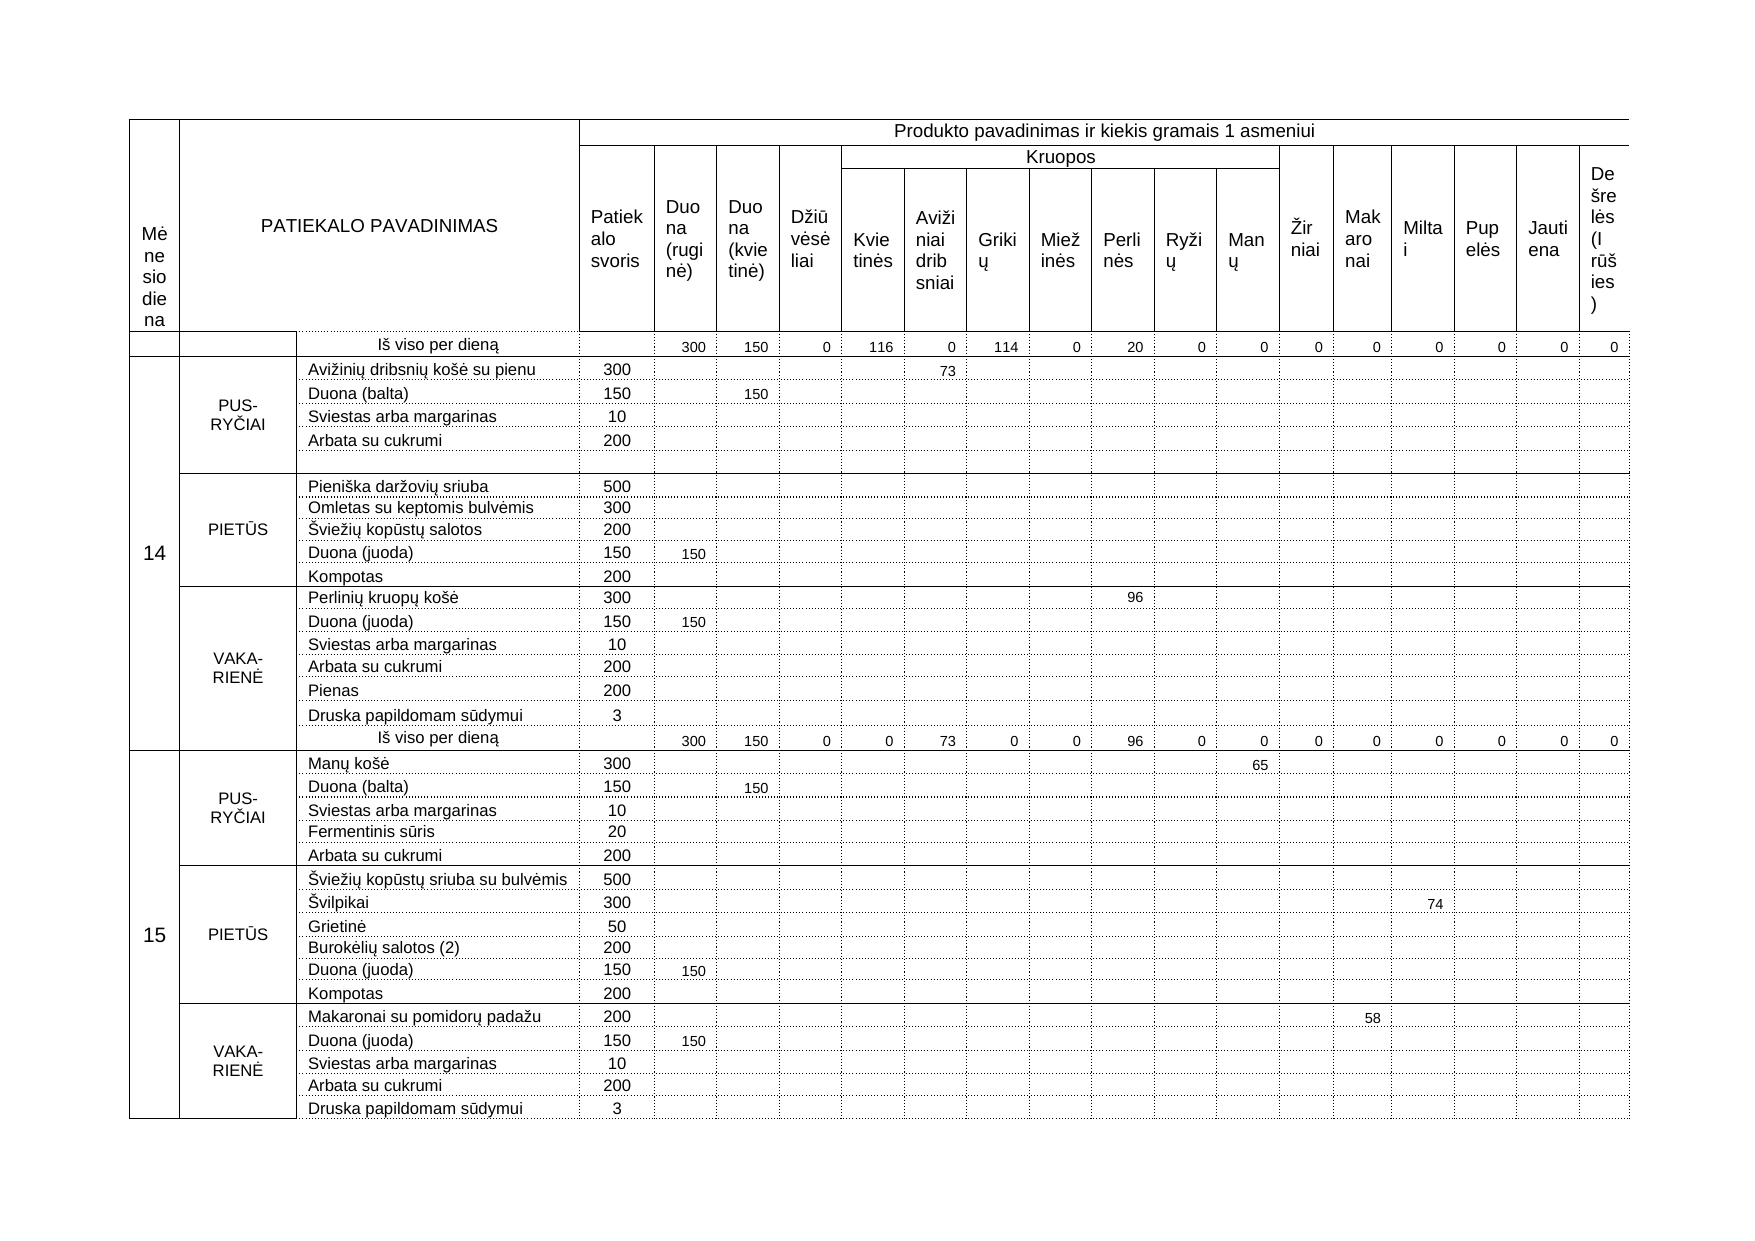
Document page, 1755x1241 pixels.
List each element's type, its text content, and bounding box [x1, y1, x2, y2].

table_cell [1217, 889, 1279, 912]
table_cell [1517, 379, 1579, 403]
table_cell [1334, 979, 1392, 1003]
table_cell [717, 889, 779, 912]
table_cell [1092, 1026, 1154, 1049]
table_cell [1579, 936, 1629, 957]
table_cell [1154, 562, 1217, 586]
table_cell [654, 562, 717, 586]
table_cell [1217, 518, 1279, 540]
table_cell [1217, 842, 1279, 865]
table_cell [1579, 450, 1629, 473]
table_header Produkto pavadinimas ir kiekis gramais 1 asmeniui [580, 120, 1629, 145]
table_cell [779, 912, 842, 936]
table_cell 0 [1217, 725, 1279, 749]
table_cell [1517, 587, 1579, 607]
table_cell [1392, 426, 1454, 449]
table_cell [1517, 866, 1579, 889]
table_header Mėnesio diena [130, 120, 179, 331]
table_cell [654, 676, 717, 699]
table_cell [1217, 496, 1279, 518]
table_cell [1154, 866, 1217, 889]
table_cell [1579, 796, 1629, 820]
table_cell [654, 842, 717, 865]
table_cell [904, 979, 967, 1003]
table_cell [1517, 676, 1579, 699]
table_cell [779, 379, 842, 403]
table_cell [1392, 676, 1454, 699]
table_cell Kruopos [842, 146, 1279, 168]
table_cell 0 [1029, 332, 1092, 356]
table_cell [1092, 450, 1154, 473]
table_cell [1392, 936, 1454, 957]
table_cell [1392, 608, 1454, 631]
table_cell [654, 403, 717, 426]
table_cell [1517, 889, 1579, 912]
table_cell [1092, 654, 1154, 676]
table_cell [1092, 474, 1154, 496]
table_cell [1392, 562, 1454, 586]
table_cell 96 [1092, 725, 1154, 749]
table_cell [1217, 936, 1279, 957]
table_cell [654, 1095, 717, 1118]
table_cell [842, 912, 904, 936]
table_cell [1154, 496, 1217, 518]
table_cell [1517, 426, 1579, 449]
table_cell [1029, 751, 1092, 773]
table_cell [967, 474, 1029, 496]
table_cell [1217, 540, 1279, 562]
table_cell [1217, 1004, 1279, 1026]
table_cell [1092, 379, 1154, 403]
table_cell Druska papildomam sūdymui [297, 1095, 579, 1118]
table_cell [842, 1004, 904, 1026]
table_cell [1517, 1004, 1579, 1026]
table_cell 0 [967, 725, 1029, 749]
table_cell [1454, 654, 1517, 676]
table_cell [1392, 450, 1454, 473]
table_cell [779, 450, 842, 473]
table_cell [1517, 1095, 1579, 1118]
table_cell 300 [579, 587, 654, 607]
table_cell [967, 379, 1029, 403]
table_cell [904, 912, 967, 936]
table_cell 300 [579, 357, 654, 379]
table_cell [842, 540, 904, 562]
table_cell [967, 1073, 1029, 1095]
table_cell [1217, 608, 1279, 631]
table_cell [1454, 958, 1517, 979]
table_cell [779, 426, 842, 449]
table_cell [842, 773, 904, 796]
table_cell [1029, 796, 1092, 820]
table_cell [1579, 1073, 1629, 1095]
table_cell [1154, 450, 1217, 473]
table_cell Avižiniai dribsniai [905, 169, 966, 331]
table_cell [717, 700, 779, 724]
table_cell [1279, 1026, 1334, 1049]
table_cell [904, 562, 967, 586]
table_cell [842, 357, 904, 379]
table_cell [904, 654, 967, 676]
table_cell 0 [1154, 332, 1217, 356]
table_cell [1454, 562, 1517, 586]
table_cell 200 [579, 842, 654, 865]
table_cell [842, 796, 904, 820]
table_cell [1334, 958, 1392, 979]
table_cell 3 [579, 1095, 654, 1118]
table_cell [1392, 700, 1454, 724]
table_cell [904, 403, 967, 426]
table_cell [1454, 426, 1517, 449]
table_cell [1029, 403, 1092, 426]
table_cell 0 [779, 332, 842, 356]
table_cell [1154, 912, 1217, 936]
table_cell Grietinė [297, 912, 579, 936]
table_cell [967, 654, 1029, 676]
table_cell [1029, 587, 1092, 607]
table_cell [1217, 912, 1279, 936]
table_cell [1517, 357, 1579, 379]
table_cell [1334, 700, 1392, 724]
table_cell Duona (juoda) [297, 958, 579, 979]
table_cell [904, 700, 967, 724]
table_cell [717, 1004, 779, 1026]
table_cell [967, 608, 1029, 631]
table_cell [1579, 426, 1629, 449]
table_cell 150 [579, 1026, 654, 1049]
table_cell [1579, 403, 1629, 426]
table_cell [1579, 474, 1629, 496]
table_cell [842, 587, 904, 607]
table_cell [1392, 587, 1454, 607]
table_cell [180, 332, 296, 356]
table_cell [842, 450, 904, 473]
table_cell [842, 403, 904, 426]
table_cell [1579, 496, 1629, 518]
table_cell [842, 842, 904, 865]
table_cell [1334, 518, 1392, 540]
table_cell [1279, 979, 1334, 1003]
table_cell [1092, 751, 1154, 773]
table_cell [967, 912, 1029, 936]
table_cell 200 [579, 562, 654, 586]
table_cell [842, 496, 904, 518]
table_cell [1334, 866, 1392, 889]
table_cell [654, 654, 717, 676]
table_cell [1517, 936, 1579, 957]
table_cell [1217, 979, 1279, 1003]
table_cell Kvietinės [842, 169, 904, 331]
table_cell [717, 518, 779, 540]
table_cell [1217, 820, 1279, 842]
table_cell [1092, 426, 1154, 449]
table_cell [1334, 631, 1392, 654]
table_cell [1517, 450, 1579, 473]
table_cell [1279, 958, 1334, 979]
table_cell Kompotas [297, 562, 579, 586]
table_cell [1154, 773, 1217, 796]
table_cell [1517, 958, 1579, 979]
table_cell [1517, 751, 1579, 773]
table_cell [717, 979, 779, 1003]
table_cell [1279, 912, 1334, 936]
table_cell [1092, 866, 1154, 889]
table_cell VAKA- RIENĖ [180, 587, 296, 749]
table_cell [717, 450, 779, 473]
table_cell [1517, 1050, 1579, 1073]
table_cell [1154, 1073, 1217, 1095]
table_cell [654, 751, 717, 773]
table_cell [779, 842, 842, 865]
table_cell [904, 958, 967, 979]
table_cell 150 [654, 540, 717, 562]
table_cell [1154, 654, 1217, 676]
table_cell 74 [1392, 889, 1454, 912]
table_cell [1029, 540, 1092, 562]
table_cell [717, 631, 779, 654]
table_cell [1217, 587, 1279, 607]
table_cell [779, 820, 842, 842]
table_cell [1392, 958, 1454, 979]
table_cell [1579, 889, 1629, 912]
table_cell [904, 936, 967, 957]
table_cell 0 [842, 725, 904, 749]
table_cell [842, 958, 904, 979]
table_cell [297, 450, 579, 473]
table_cell [1279, 1073, 1334, 1095]
table_cell [1454, 608, 1517, 631]
table_cell 300 [579, 889, 654, 912]
table_cell Manų [1217, 169, 1279, 331]
table_cell [717, 654, 779, 676]
table_cell [967, 1004, 1029, 1026]
table_cell 0 [1517, 725, 1579, 749]
table_cell [1334, 426, 1392, 449]
table_cell [1392, 496, 1454, 518]
table_cell Arbata su cukrumi [297, 426, 579, 449]
table_cell [1217, 1095, 1279, 1118]
table_cell Omletas su keptomis bulvėmis [297, 496, 579, 518]
table_cell [1092, 1050, 1154, 1073]
table_cell 0 [1392, 725, 1454, 749]
table_cell PUS- RYČIAI [180, 751, 296, 865]
table_cell [779, 654, 842, 676]
table_cell [1579, 958, 1629, 979]
table_cell 150 [579, 773, 654, 796]
table_cell [904, 379, 967, 403]
table_cell [1217, 426, 1279, 449]
table_cell [1454, 979, 1517, 1003]
table_cell [1029, 608, 1092, 631]
table_cell PIETŪS [180, 474, 296, 586]
table_cell [1279, 357, 1334, 379]
table_cell [842, 562, 904, 586]
table_cell 10 [579, 1050, 654, 1073]
table_cell 0 [1579, 725, 1629, 749]
table_cell [842, 751, 904, 773]
table_cell [1579, 562, 1629, 586]
table_cell Sviestas arba margarinas [297, 1050, 579, 1073]
table_cell 300 [579, 751, 654, 773]
table_cell 0 [779, 725, 842, 749]
table_cell Šviežių kopūstų salotos [297, 518, 579, 540]
table_cell [779, 474, 842, 496]
table_cell Druska papildomam sūdymui [297, 700, 579, 724]
table_cell 150 [654, 1026, 717, 1049]
table_cell [1392, 1026, 1454, 1049]
table_cell [1279, 676, 1334, 699]
table_cell [967, 1050, 1029, 1073]
table_cell [717, 540, 779, 562]
table_cell Sviestas arba margarinas [297, 631, 579, 654]
table_cell [1029, 820, 1092, 842]
table_cell [1029, 866, 1092, 889]
table_cell [1454, 912, 1517, 936]
table_cell Duona (kvietinė) [717, 146, 779, 331]
table_cell [779, 357, 842, 379]
table_cell [1517, 700, 1579, 724]
table_cell 50 [579, 912, 654, 936]
table_cell [1392, 796, 1454, 820]
table_cell [1029, 676, 1092, 699]
table_cell [967, 979, 1029, 1003]
table_cell [1392, 631, 1454, 654]
table_cell [1154, 474, 1217, 496]
table_cell [1029, 426, 1092, 449]
table_cell [967, 540, 1029, 562]
table_cell [1517, 474, 1579, 496]
table_cell 150 [654, 958, 717, 979]
table_cell [1154, 518, 1217, 540]
table_cell [654, 1073, 717, 1095]
table_cell [842, 700, 904, 724]
table_cell 200 [579, 1073, 654, 1095]
table_cell [717, 1095, 779, 1118]
table_cell [717, 608, 779, 631]
table_cell 0 [1154, 725, 1217, 749]
table_cell [1579, 751, 1629, 773]
table_cell 200 [579, 1004, 654, 1026]
table_cell Pienas [297, 676, 579, 699]
table_cell Duona (balta) [297, 773, 579, 796]
table_cell [1392, 1073, 1454, 1095]
table_cell [967, 562, 1029, 586]
table_cell [967, 587, 1029, 607]
table_cell Miltai [1392, 146, 1454, 331]
table_cell [779, 889, 842, 912]
table_cell 300 [654, 725, 717, 749]
table_cell [842, 866, 904, 889]
table_cell [1454, 379, 1517, 403]
table_cell Patiekalo svoris [580, 146, 654, 331]
table_cell [1154, 540, 1217, 562]
table_cell [779, 540, 842, 562]
table_cell [1154, 676, 1217, 699]
table_cell [904, 540, 967, 562]
table_cell [1154, 379, 1217, 403]
table_cell 150 [579, 379, 654, 403]
table_cell [779, 518, 842, 540]
table_cell [904, 796, 967, 820]
table_cell [1579, 700, 1629, 724]
table_cell [717, 562, 779, 586]
table_cell [1217, 474, 1279, 496]
table_cell 116 [842, 332, 904, 356]
table_cell Švilpikai [297, 889, 579, 912]
table_cell [1092, 518, 1154, 540]
table_cell [1454, 1050, 1517, 1073]
table_cell 500 [579, 866, 654, 889]
table_cell [1392, 866, 1454, 889]
table_cell [130, 332, 179, 356]
table_cell Žirniai [1280, 146, 1333, 331]
table_cell [1517, 654, 1579, 676]
table_cell [1579, 654, 1629, 676]
table_cell [842, 518, 904, 540]
table_cell [1517, 562, 1579, 586]
table_cell [1392, 357, 1454, 379]
table_cell [1029, 474, 1092, 496]
table_cell [1154, 700, 1217, 724]
table_cell [1454, 1004, 1517, 1026]
table_cell [1517, 496, 1579, 518]
table_cell [1334, 889, 1392, 912]
table_cell [967, 357, 1029, 379]
table_cell [1279, 403, 1334, 426]
table_cell [779, 796, 842, 820]
table_cell [1217, 357, 1279, 379]
table_cell [1517, 842, 1579, 865]
table_cell [1029, 1004, 1092, 1026]
table_cell Makaronai [1334, 146, 1391, 331]
table_cell 58 [1334, 1004, 1392, 1026]
table_cell [842, 1095, 904, 1118]
table_cell [1092, 936, 1154, 957]
table_cell [967, 889, 1029, 912]
table_cell 65 [1217, 751, 1279, 773]
table_cell [967, 958, 1029, 979]
table_cell [1092, 842, 1154, 865]
table_cell [717, 1050, 779, 1073]
table_cell [779, 1050, 842, 1073]
table_cell [904, 1050, 967, 1073]
table_cell 200 [579, 426, 654, 449]
table_cell [1392, 654, 1454, 676]
table_cell [717, 842, 779, 865]
table_cell [1334, 912, 1392, 936]
table_cell [779, 608, 842, 631]
table_cell [1217, 676, 1279, 699]
table_cell [1579, 912, 1629, 936]
table_cell [904, 751, 967, 773]
table_cell [717, 912, 779, 936]
table_cell [904, 450, 967, 473]
table_cell [1092, 496, 1154, 518]
table_cell [654, 426, 717, 449]
table_cell 10 [579, 403, 654, 426]
table_cell [1279, 936, 1334, 957]
table_cell [1279, 608, 1334, 631]
table_cell [967, 796, 1029, 820]
table_cell [1029, 562, 1092, 586]
table_cell [1517, 773, 1579, 796]
table_cell [842, 474, 904, 496]
table_cell [579, 450, 654, 473]
table_cell 0 [1454, 725, 1517, 749]
table_cell [654, 700, 717, 724]
table_cell [904, 842, 967, 865]
table_cell [1454, 450, 1517, 473]
table_cell [1454, 700, 1517, 724]
table_cell [1334, 1026, 1392, 1049]
table_cell [1029, 979, 1092, 1003]
table_cell [1029, 912, 1092, 936]
table_cell 150 [717, 773, 779, 796]
table_cell [1392, 518, 1454, 540]
table_cell [1217, 773, 1279, 796]
table_cell [1154, 357, 1217, 379]
table_cell [1454, 751, 1517, 773]
table_cell [1092, 773, 1154, 796]
table_cell [654, 357, 717, 379]
table_cell 150 [654, 608, 717, 631]
table_cell [1092, 1004, 1154, 1026]
table_cell [904, 866, 967, 889]
table_cell Jautiena [1517, 146, 1579, 331]
table_cell [1517, 1026, 1579, 1049]
table_cell [1517, 631, 1579, 654]
table_cell [967, 866, 1029, 889]
table_cell [1279, 426, 1334, 449]
table_cell [779, 496, 842, 518]
table_cell [1579, 357, 1629, 379]
table_cell [1279, 1050, 1334, 1073]
table_cell [1154, 631, 1217, 654]
table_cell Avižinių dribsnių košė su pienu [297, 357, 579, 379]
table_cell [1279, 631, 1334, 654]
table_cell [1392, 979, 1454, 1003]
table_cell [1279, 450, 1334, 473]
table_cell 200 [579, 979, 654, 1003]
table_cell [1154, 889, 1217, 912]
table_cell Arbata su cukrumi [297, 842, 579, 865]
table_cell [1579, 842, 1629, 865]
table_cell [967, 773, 1029, 796]
table_cell Džiūvėsėliai [780, 146, 841, 331]
table_cell Duona (ruginė) [655, 146, 716, 331]
table_cell Burokėlių salotos (2) [297, 936, 579, 957]
table_cell [717, 796, 779, 820]
table_cell [1029, 631, 1092, 654]
table_cell [1092, 700, 1154, 724]
table_cell [904, 587, 967, 607]
table_cell [1454, 773, 1517, 796]
table_cell 200 [579, 654, 654, 676]
table_cell 150 [717, 332, 779, 356]
table_cell 0 [1392, 332, 1454, 356]
table_cell [1579, 1026, 1629, 1049]
table_cell [967, 518, 1029, 540]
table_cell [1579, 820, 1629, 842]
table_cell [779, 773, 842, 796]
table_cell [1334, 1073, 1392, 1095]
table_cell [1217, 796, 1279, 820]
table_cell 14 [130, 357, 179, 749]
table_cell 114 [967, 332, 1029, 356]
table_cell [1454, 866, 1517, 889]
table_cell [967, 1095, 1029, 1118]
table_cell [1392, 773, 1454, 796]
table_cell [1029, 1073, 1092, 1095]
table_cell [1454, 496, 1517, 518]
table_cell [654, 587, 717, 607]
table_cell [904, 631, 967, 654]
table_cell [1454, 820, 1517, 842]
table_cell 150 [717, 379, 779, 403]
table_cell [1279, 751, 1334, 773]
table_cell [1279, 866, 1334, 889]
table_cell [717, 866, 779, 889]
table_cell [1092, 1073, 1154, 1095]
table_cell [1154, 426, 1217, 449]
table_cell [1154, 1026, 1217, 1049]
table_cell [1579, 631, 1629, 654]
table_cell 10 [579, 796, 654, 820]
table_cell [1154, 936, 1217, 957]
table_cell [654, 379, 717, 403]
table_cell [779, 866, 842, 889]
table_cell [1029, 958, 1092, 979]
table_cell [1334, 936, 1392, 957]
table_cell 150 [579, 608, 654, 631]
table_cell [779, 1095, 842, 1118]
table_cell [1217, 866, 1279, 889]
table_cell PUS- RYČIAI [180, 357, 296, 473]
table_cell [904, 496, 967, 518]
table_cell [842, 1026, 904, 1049]
table_cell [717, 403, 779, 426]
table_cell [1334, 379, 1392, 403]
table_cell [904, 820, 967, 842]
table_cell [579, 725, 654, 749]
table_cell [1454, 889, 1517, 912]
table_cell [579, 332, 654, 356]
table_cell [779, 936, 842, 957]
table_cell [1279, 379, 1334, 403]
table_cell [904, 1026, 967, 1049]
table_cell [654, 450, 717, 473]
table_cell [842, 426, 904, 449]
table_cell [779, 631, 842, 654]
table_cell [1154, 587, 1217, 607]
table_cell [1454, 474, 1517, 496]
table_cell [904, 1004, 967, 1026]
table_cell [1154, 958, 1217, 979]
table_cell [1217, 1073, 1279, 1095]
table_cell [1454, 1095, 1517, 1118]
table_cell [779, 403, 842, 426]
table_cell [779, 1073, 842, 1095]
table_cell [1029, 889, 1092, 912]
table_cell Iš viso per dieną [297, 331, 579, 356]
table_cell 0 [1334, 725, 1392, 749]
table_cell [1217, 1026, 1279, 1049]
table_cell [1029, 936, 1092, 957]
table_cell Miežinės [1030, 169, 1091, 331]
table_cell 0 [1279, 725, 1334, 749]
table_cell [1392, 1004, 1454, 1026]
table_cell [1092, 562, 1154, 586]
table_cell [1154, 842, 1217, 865]
table_cell [1517, 912, 1579, 936]
table_cell [1579, 608, 1629, 631]
table_cell 0 [1454, 332, 1517, 356]
table_cell [904, 426, 967, 449]
table_cell [1454, 936, 1517, 957]
table_cell [1092, 631, 1154, 654]
table_cell [967, 700, 1029, 724]
table_cell [1579, 1004, 1629, 1026]
table_cell [1334, 820, 1392, 842]
table_cell [779, 1026, 842, 1049]
table_cell [1154, 1050, 1217, 1073]
table_cell [1334, 676, 1392, 699]
table_cell [779, 700, 842, 724]
table_cell 150 [579, 958, 654, 979]
table_cell [779, 979, 842, 1003]
table_cell [1279, 1004, 1334, 1026]
table_cell [717, 357, 779, 379]
table_cell 300 [579, 496, 654, 518]
table_cell [1092, 979, 1154, 1003]
table_cell [1279, 842, 1334, 865]
table_cell 0 [1517, 332, 1579, 356]
table_cell 200 [579, 676, 654, 699]
table_cell [779, 587, 842, 607]
table_cell 150 [717, 725, 779, 749]
table_cell [1279, 820, 1334, 842]
table_cell [842, 1073, 904, 1095]
table_cell [1579, 676, 1629, 699]
table_cell [1092, 608, 1154, 631]
table_cell PIETŪS [180, 866, 296, 1003]
table_cell [967, 496, 1029, 518]
table_cell [654, 889, 717, 912]
table_cell [1334, 474, 1392, 496]
table_cell [717, 496, 779, 518]
table_cell 0 [904, 332, 967, 356]
table_cell 0 [1029, 725, 1092, 749]
table_cell [1392, 403, 1454, 426]
table_cell [1217, 654, 1279, 676]
table_cell [1279, 587, 1334, 607]
table_cell [717, 426, 779, 449]
table_cell [1517, 979, 1579, 1003]
table_cell [1392, 820, 1454, 842]
table_cell [967, 842, 1029, 865]
table_cell [1217, 1050, 1279, 1073]
table_cell [1334, 1050, 1392, 1073]
table_cell [1454, 357, 1517, 379]
table_cell [1029, 773, 1092, 796]
table_cell [1579, 518, 1629, 540]
table_cell [654, 936, 717, 957]
table_cell [1217, 450, 1279, 473]
table_cell [1334, 496, 1392, 518]
table_cell [1517, 820, 1579, 842]
table_cell Duona (juoda) [297, 540, 579, 562]
table_cell [1154, 979, 1217, 1003]
table_cell [717, 936, 779, 957]
table_cell [904, 474, 967, 496]
table_cell 20 [1092, 332, 1154, 356]
table_cell [1154, 751, 1217, 773]
table_cell Perlinių kruopų košė [297, 587, 579, 607]
table_cell [842, 936, 904, 957]
table_cell [717, 676, 779, 699]
table_cell 73 [904, 357, 967, 379]
table_cell [1454, 1026, 1517, 1049]
table_cell [717, 587, 779, 607]
table_header PATIEKALO PAVADINIMAS [180, 120, 579, 331]
table_cell Duona (juoda) [297, 608, 579, 631]
table_cell Pupelės [1455, 146, 1516, 331]
table_cell [1517, 608, 1579, 631]
table_cell [717, 1073, 779, 1095]
table_cell [1517, 540, 1579, 562]
table_cell [1092, 958, 1154, 979]
table_cell [1579, 587, 1629, 607]
table_cell [654, 912, 717, 936]
table_cell [654, 1004, 717, 1026]
table_cell [1029, 842, 1092, 865]
table_cell [842, 654, 904, 676]
table_cell [1029, 654, 1092, 676]
table_cell 0 [1279, 332, 1334, 356]
table_cell [1392, 474, 1454, 496]
table_cell [1334, 608, 1392, 631]
table_cell [842, 1050, 904, 1073]
table_cell [967, 1026, 1029, 1049]
table_cell [842, 820, 904, 842]
table_cell [1334, 842, 1392, 865]
table_cell [904, 518, 967, 540]
table_cell [1154, 1095, 1217, 1118]
table_cell Iš viso per dieną [297, 725, 579, 749]
table_cell [654, 518, 717, 540]
table_cell [1392, 1050, 1454, 1073]
table_cell 150 [579, 540, 654, 562]
table_cell [1092, 1095, 1154, 1118]
table_cell Duona (balta) [297, 379, 579, 403]
table_cell VAKA- RIENĖ [180, 1004, 296, 1118]
table_cell [904, 773, 967, 796]
table_cell Fermentinis sūris [297, 820, 579, 842]
table_cell [842, 608, 904, 631]
table_cell 20 [579, 820, 654, 842]
table_cell [842, 379, 904, 403]
table_cell [1029, 700, 1092, 724]
table_cell [1454, 587, 1517, 607]
table_cell [1217, 562, 1279, 586]
table_cell [1454, 518, 1517, 540]
table_cell [1279, 1095, 1334, 1118]
table_cell Šviežių kopūstų sriuba su bulvėmis [297, 866, 579, 889]
table_cell [1334, 450, 1392, 473]
table_cell [1279, 518, 1334, 540]
table_cell Sviestas arba margarinas [297, 403, 579, 426]
table_cell [1279, 773, 1334, 796]
table_cell [779, 958, 842, 979]
table_cell [1279, 496, 1334, 518]
table_cell [967, 403, 1029, 426]
table_cell Kompotas [297, 979, 579, 1003]
table_cell [1279, 654, 1334, 676]
table_cell [967, 450, 1029, 473]
table_cell [1454, 676, 1517, 699]
table_cell [717, 751, 779, 773]
table_cell [1092, 403, 1154, 426]
table_cell [654, 866, 717, 889]
table_cell [1279, 562, 1334, 586]
table_cell Manų košė [297, 751, 579, 773]
table_cell [1334, 357, 1392, 379]
table_cell [1217, 631, 1279, 654]
table_cell 10 [579, 631, 654, 654]
table_cell [1217, 379, 1279, 403]
table_cell [1392, 379, 1454, 403]
table_cell 0 [1217, 332, 1279, 356]
table_cell [1454, 796, 1517, 820]
table_cell 73 [904, 725, 967, 749]
table_cell [654, 496, 717, 518]
table_cell [1517, 1073, 1579, 1095]
table_cell [967, 631, 1029, 654]
table_cell [1029, 1026, 1092, 1049]
table_cell [967, 751, 1029, 773]
table_cell [1154, 608, 1217, 631]
table_cell 300 [654, 332, 717, 356]
table_cell 0 [1334, 332, 1392, 356]
table_cell [654, 631, 717, 654]
table_cell [1279, 889, 1334, 912]
table_cell [1029, 379, 1092, 403]
table_cell [1334, 1095, 1392, 1118]
table_cell [1279, 540, 1334, 562]
table_cell [967, 676, 1029, 699]
table_cell [1092, 540, 1154, 562]
table_cell [1092, 357, 1154, 379]
table_cell [779, 562, 842, 586]
table_cell Duona (juoda) [297, 1026, 579, 1049]
table_cell [1517, 796, 1579, 820]
table_cell [1154, 403, 1217, 426]
table_cell [1334, 403, 1392, 426]
table_cell [904, 676, 967, 699]
table_cell [967, 820, 1029, 842]
table_cell [1092, 820, 1154, 842]
table_cell Makaronai su pomidorų padažu [297, 1004, 579, 1026]
table_cell [1392, 1095, 1454, 1118]
table_cell [1517, 403, 1579, 426]
table_cell [717, 958, 779, 979]
table_cell [1334, 587, 1392, 607]
table_cell [1092, 796, 1154, 820]
table_cell Arbata su cukrumi [297, 1073, 579, 1095]
table_cell [1392, 842, 1454, 865]
table_cell [779, 751, 842, 773]
table_cell [654, 474, 717, 496]
table_cell [1029, 1050, 1092, 1073]
table_cell [1334, 654, 1392, 676]
table_cell [1279, 700, 1334, 724]
table_cell [779, 1004, 842, 1026]
table_cell Perlinės [1092, 169, 1154, 331]
table_cell [717, 474, 779, 496]
table_cell [1092, 889, 1154, 912]
table_cell [1392, 912, 1454, 936]
table_cell [904, 1073, 967, 1095]
table_cell [1579, 979, 1629, 1003]
table_cell [654, 1050, 717, 1073]
table_cell [1579, 1050, 1629, 1073]
table_cell [1154, 1004, 1217, 1026]
table_cell [1154, 820, 1217, 842]
table_cell [1217, 958, 1279, 979]
table_cell [842, 889, 904, 912]
table_cell [967, 936, 1029, 957]
table_cell [904, 889, 967, 912]
table_cell [842, 631, 904, 654]
table_cell [1392, 540, 1454, 562]
table_cell [654, 979, 717, 1003]
table_cell [1217, 403, 1279, 426]
table_cell [1092, 912, 1154, 936]
table_cell 200 [579, 518, 654, 540]
table_cell [904, 1095, 967, 1118]
table_cell [1029, 518, 1092, 540]
table_cell [1334, 796, 1392, 820]
table_cell [1334, 540, 1392, 562]
table_cell [1454, 403, 1517, 426]
table_cell [1334, 751, 1392, 773]
table_cell 96 [1092, 587, 1154, 607]
table_cell [1092, 676, 1154, 699]
table_cell [654, 773, 717, 796]
table_cell Dešrelės (I rūšies) [1580, 146, 1629, 331]
table_cell [842, 979, 904, 1003]
table_cell [904, 608, 967, 631]
table_cell 200 [579, 936, 654, 957]
table_cell [1279, 474, 1334, 496]
table_cell 0 [1579, 332, 1629, 356]
table_cell [1334, 562, 1392, 586]
table_cell [1579, 379, 1629, 403]
table_cell [1579, 773, 1629, 796]
table_cell Arbata su cukrumi [297, 654, 579, 676]
table_cell [1579, 540, 1629, 562]
table_cell [1154, 796, 1217, 820]
table_cell [1029, 1095, 1092, 1118]
table_cell [1334, 773, 1392, 796]
table_cell [1454, 842, 1517, 865]
table_cell [1517, 518, 1579, 540]
table_cell Grikių [967, 169, 1029, 331]
table_cell [1217, 700, 1279, 724]
table_cell [1029, 357, 1092, 379]
table_cell 3 [579, 700, 654, 724]
table_cell [1029, 496, 1092, 518]
table_cell [1579, 866, 1629, 889]
table_cell 15 [130, 751, 179, 1118]
table_cell [1029, 450, 1092, 473]
table_cell [967, 426, 1029, 449]
table_cell Ryžių [1155, 169, 1216, 331]
table_cell [654, 820, 717, 842]
table_cell [779, 676, 842, 699]
table_cell [654, 796, 717, 820]
table_cell [1454, 631, 1517, 654]
table_cell [717, 1026, 779, 1049]
table_cell [1454, 1073, 1517, 1095]
table_cell [1454, 540, 1517, 562]
table_cell Sviestas arba margarinas [297, 796, 579, 820]
table_cell [842, 676, 904, 699]
table_cell 500 [579, 474, 654, 496]
table_cell [1392, 751, 1454, 773]
table_cell [1279, 796, 1334, 820]
table_cell [717, 820, 779, 842]
table_cell Pieniška daržovių sriuba [297, 474, 579, 496]
table_cell [1579, 1095, 1629, 1118]
